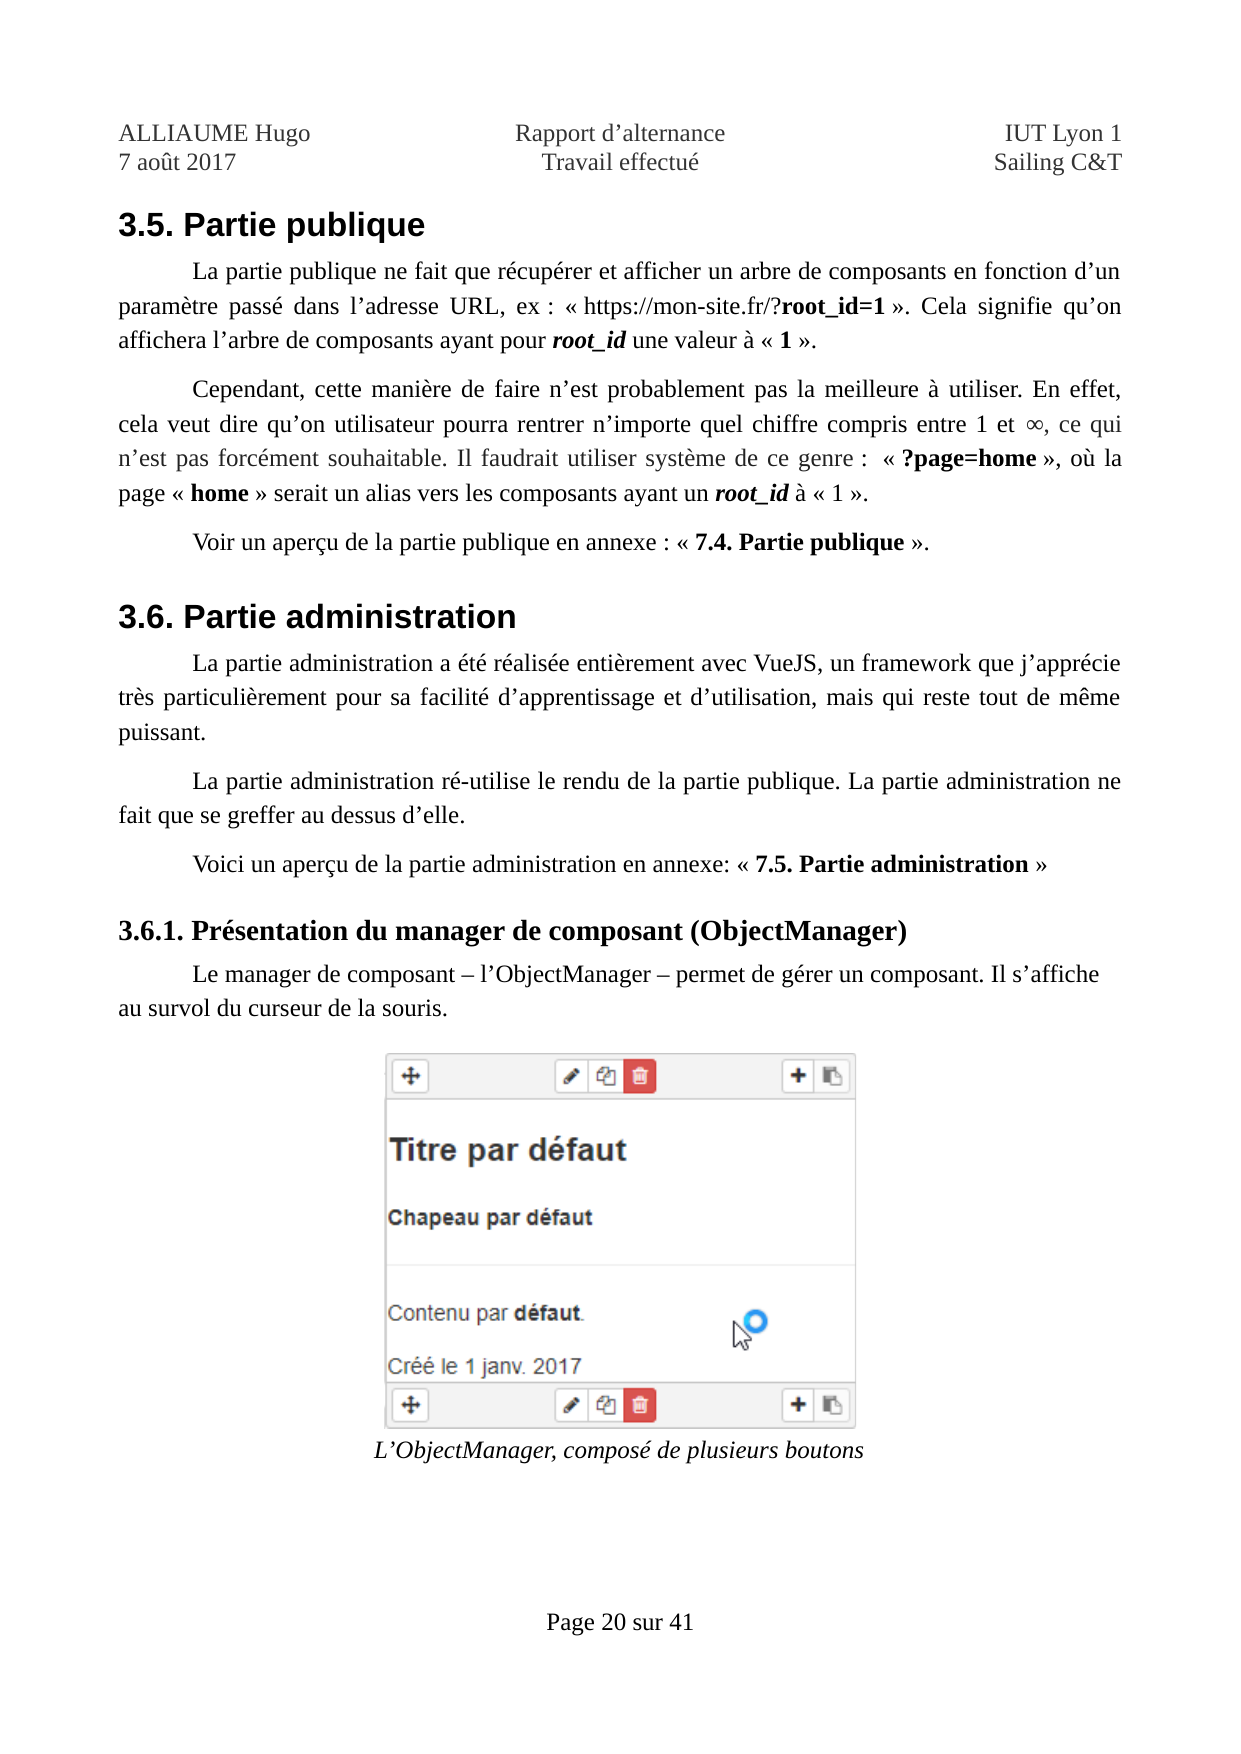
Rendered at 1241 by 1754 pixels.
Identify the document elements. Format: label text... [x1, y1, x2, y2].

text La partie administration a été réalisée entièrement avec VueJS, un framework que j’apprécie très particulièrement pour sa facilité d’apprentissage et d’utilisation, mais qui reste tout de même puissant. [118, 648, 1122, 746]
subtitle 3.6.1. Présentation du manager de composant (ObjectManager) [118, 913, 1122, 947]
picture [384, 1053, 857, 1429]
text Cependant, cette manière de faire n’est probablement pas la meilleure à utiliser. En effet, cela veut dire qu’on utilisateur pourra rentrer n’importe quel chiffre compris entre 1 et ∞, ce qui n’est pas forcément souhaitable. Il faudrait utiliser système de ce genre : « ?page=home », où la page « home » serait un alias vers les composants ayant un root_id à « 1 ». [118, 374, 1122, 506]
text Le manager de composant – l’ObjectManager – permet de gérer un composant. Il s’affiche au survol du curseur de la souris. [118, 959, 1122, 1022]
text La partie administration ré-utilise le rendu de la partie publique. La partie administration ne fait que se greffer au dessus d’elle. [118, 766, 1122, 829]
text La partie publique ne fait que récupérer et afficher un arbre de composants en fonction d’un paramètre passé dans l’adresse URL, ex : « https://mon-site.fr/?root_id=1 ». Cela signifie qu’on affichera l’arbre de composants ayant pour root_id une valeur à « 1 ». [118, 256, 1122, 354]
subtitle 3.5. Partie publique [118, 205, 1122, 244]
text Voir un aperçu de la partie publique en annexe : « 7.4. Partie publique ». [118, 527, 1122, 556]
subtitle 3.6. Partie administration [118, 597, 1122, 635]
text Voici un aperçu de la partie administration en annexe: « 7.5. Partie administration » [118, 849, 1122, 878]
text L’ObjectManager, composé de plusieurs boutons [118, 1435, 1122, 1464]
